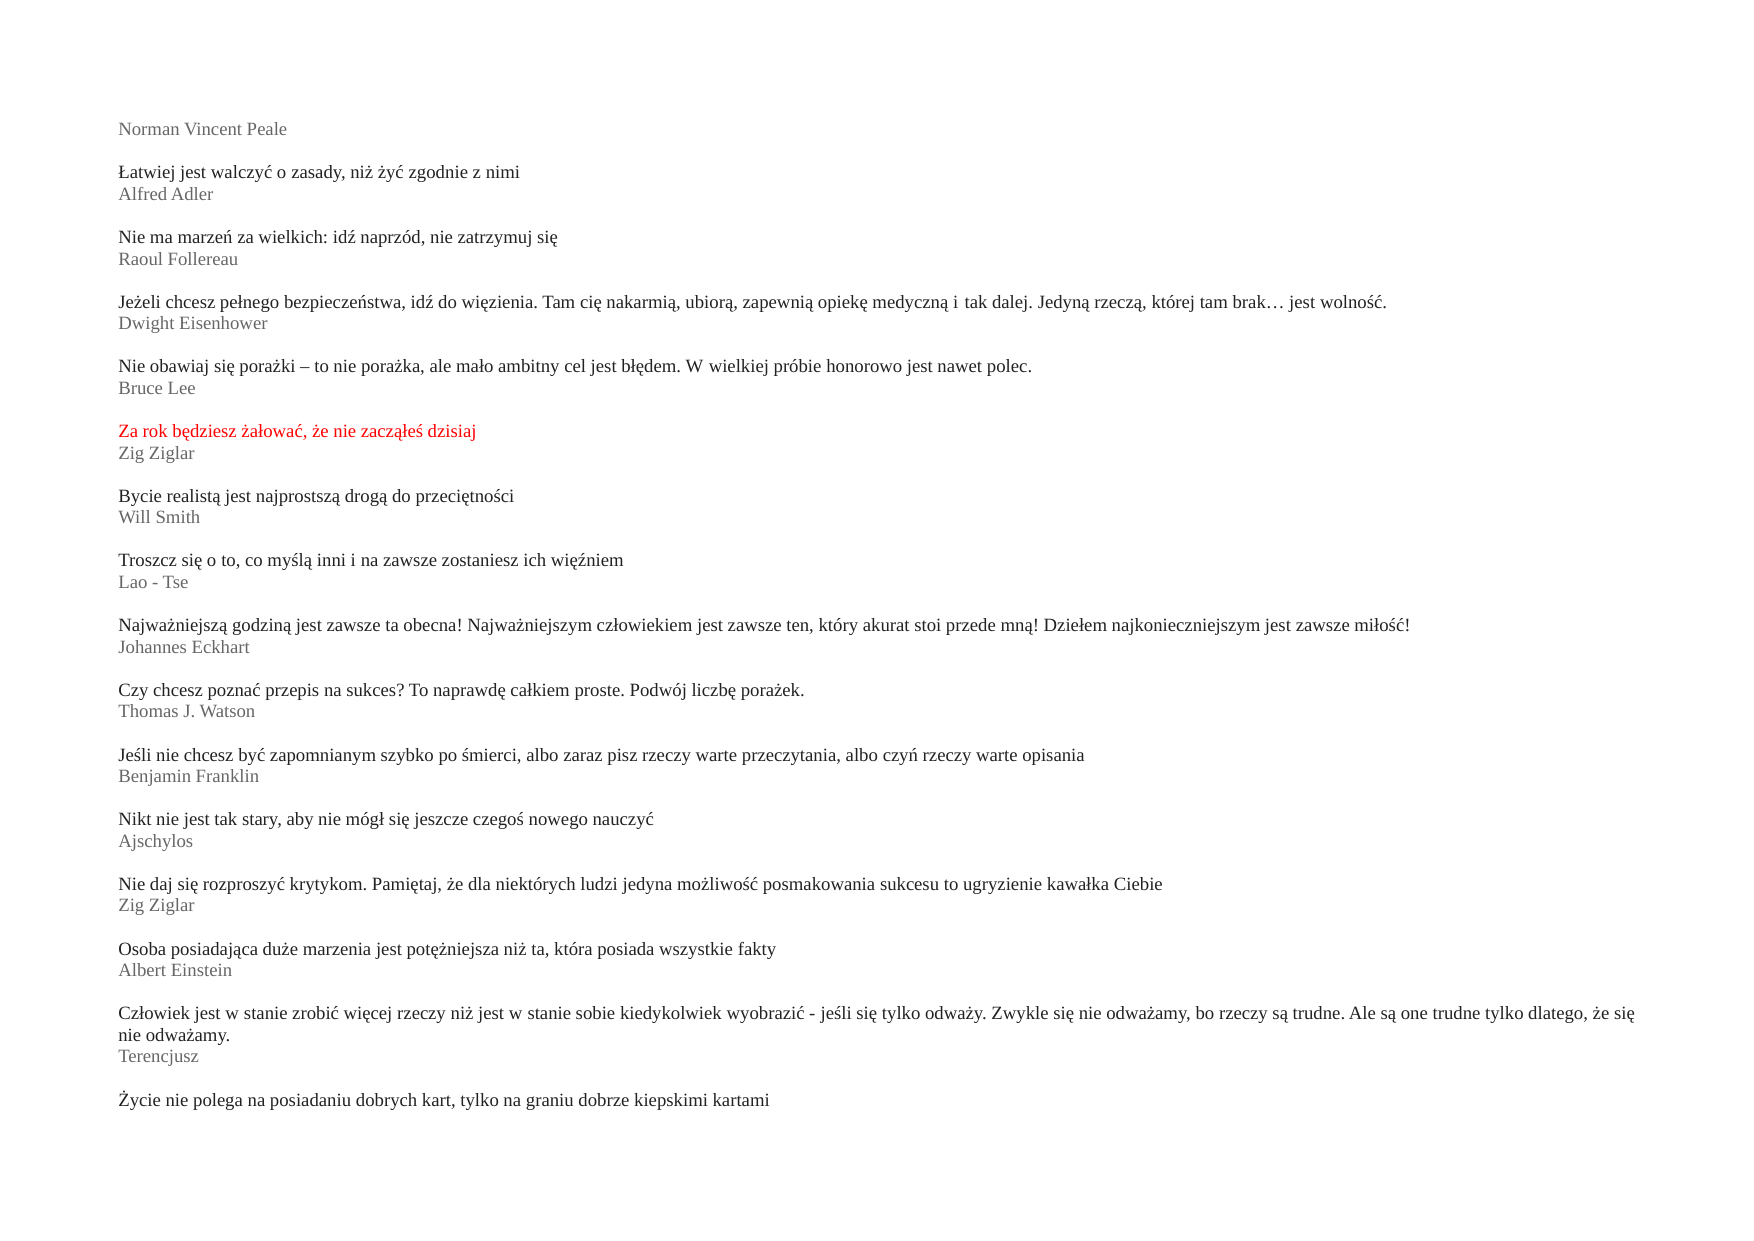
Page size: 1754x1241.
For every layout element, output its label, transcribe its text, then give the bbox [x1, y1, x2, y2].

text Lao - Tse [118, 571, 1636, 592]
text Zig Ziglar [118, 442, 1636, 463]
text Zig Ziglar [118, 894, 1636, 916]
text Nie obawiaj się porażki – to nie porażka, ale mało ambitny cel jest błędem. W wielkiej próbie honorowo jest nawet polec. [118, 355, 1636, 377]
text Osoba posiadająca duże marzenia jest potężniejsza niż ta, która posiada wszystkie fakty [118, 937, 1636, 959]
text Czy chcesz poznać przepis na sukces? To naprawdę całkiem proste. Podwój liczbę porażek. [118, 679, 1636, 700]
text Jeżeli chcesz pełnego bezpieczeństwa, idź do więzienia. Tam cię nakarmią, ubiorą, zapewnią opiekę medyczną i tak dalej. Jedyną rzeczą, której tam brak… jest wolność. [118, 291, 1636, 312]
text Jeśli nie chcesz być zapomnianym szybko po śmierci, albo zaraz pisz rzeczy warte przeczytania, albo czyń rzeczy warte opisania [118, 743, 1636, 765]
text Norman Vincent Peale [118, 118, 1636, 140]
text Życie nie polega na posiadaniu dobrych kart, tylko na graniu dobrze kiepskimi kartami [118, 1088, 1636, 1110]
text Johannes Eckhart [118, 636, 1636, 657]
text Albert Einstein [118, 959, 1636, 981]
text Will Smith [118, 506, 1636, 528]
text Łat­wiej jest wal­czyć o za­sady, niż żyć zgod­nie z ni­mi [118, 161, 1636, 183]
text Alfred Adler [118, 183, 1636, 204]
text Bycie realistą jest najprostszą drogą do przeciętności [118, 485, 1636, 506]
text Bruce Lee [118, 377, 1636, 398]
text Za rok będziesz żałować, że nie zacząłeś dzisiaj [118, 420, 1636, 442]
text Nie ma marzeń za wielkich: idź naprzód, nie zatrzymuj się [118, 226, 1636, 247]
text Benjamin Franklin [118, 765, 1636, 787]
text Troszcz się o to, co myślą inni i na zawsze zostaniesz ich więźniem [118, 549, 1636, 571]
text Człowiek jest w stanie zrobić więcej rzeczy niż jest w stanie sobie kiedykolwiek wyobrazić - jeśli się tylko odważy. Zwykle się nie odważamy, bo rzeczy są trudne. Ale są one trudne tylko dlatego, że się nie odważamy. [118, 1002, 1636, 1045]
text Nie daj się rozproszyć krytykom. Pamiętaj, że dla niektórych ludzi jedyna możliwość posmakowania sukcesu to ugryzienie kawałka Ciebie [118, 873, 1636, 894]
text Thomas J. Watson [118, 700, 1636, 722]
text Nikt nie jest tak stary, aby nie mógł się jeszcze czegoś nowego nauczyć [118, 808, 1636, 830]
text Terencjusz [118, 1045, 1636, 1067]
text Ajschylos [118, 830, 1636, 851]
text Raoul Follereau [118, 247, 1636, 269]
text Najważniejszą godziną jest zawsze ta obecna! Najważniejszym człowiekiem jest zawsze ten, który akurat stoi przede mną! Dziełem najkonieczniejszym jest zawsze miłość! [118, 614, 1636, 636]
text Dwight Eisenhower [118, 312, 1636, 334]
